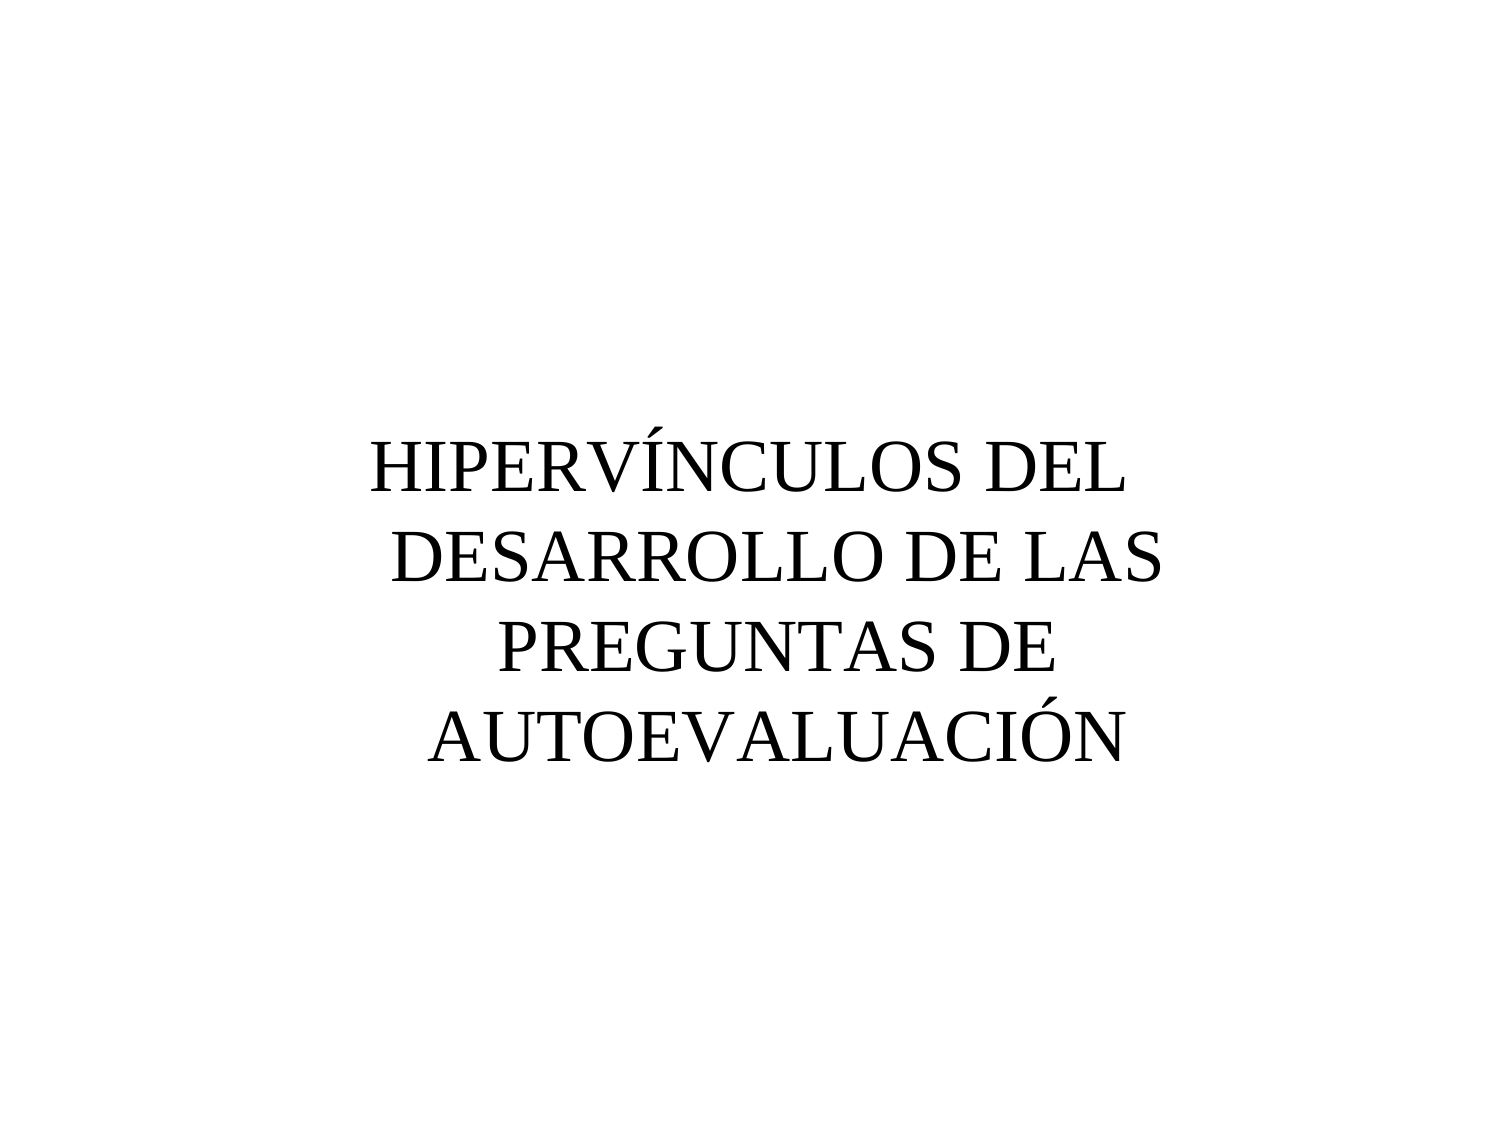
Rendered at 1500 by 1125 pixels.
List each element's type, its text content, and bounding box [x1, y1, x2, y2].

list HIPERVÍNCULOS DEL DESARROLLO DE LAS PREGUNTAS DE AUTOEVALUACIÓN [112, 408, 1388, 1000]
